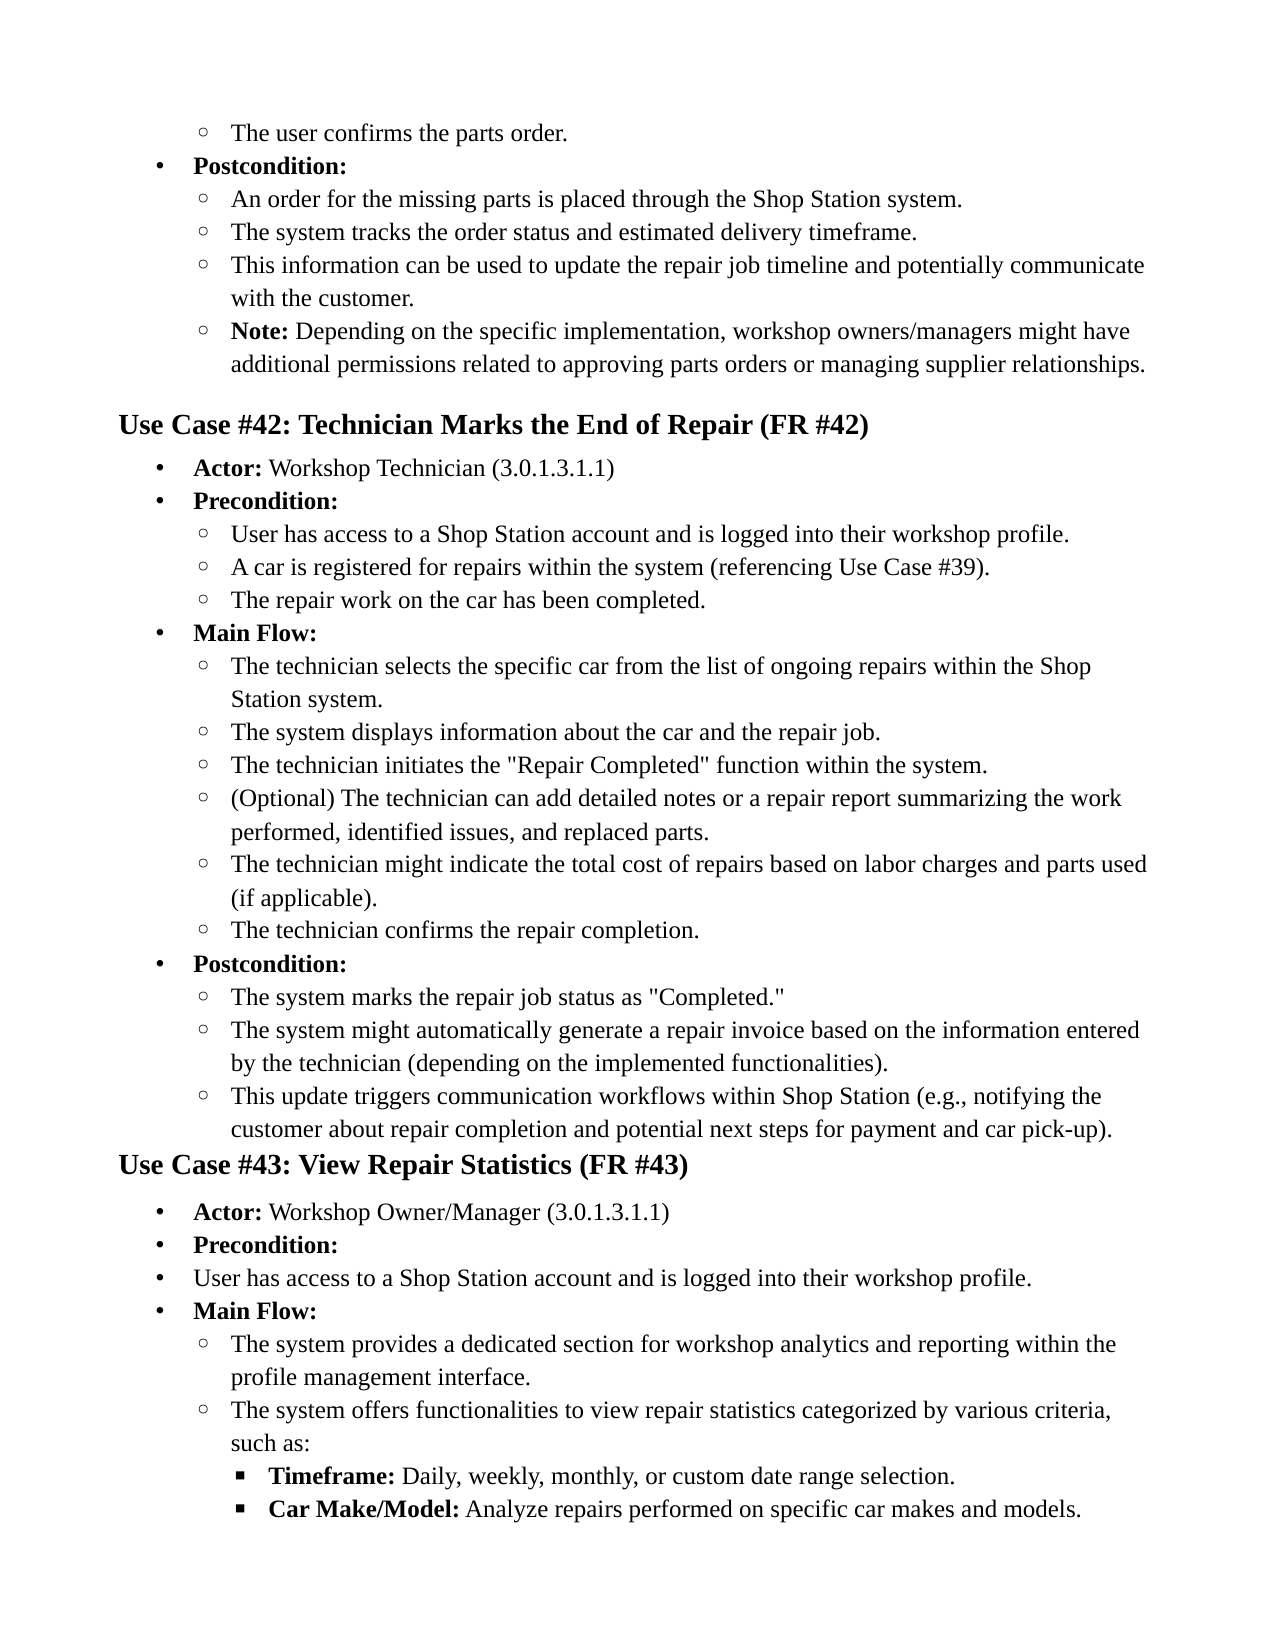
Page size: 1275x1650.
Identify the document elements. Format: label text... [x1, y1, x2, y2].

list User has access to a Shop Station account and is logged into their workshop profile. [193, 519, 1157, 548]
list The technician initiates the "Repair Completed" function within the system. [193, 751, 1157, 779]
list This update triggers communication workflows within Shop Station (e.g., notifying the customer about repair completion and potential next steps for payment and car pick-up). [193, 1081, 1157, 1142]
list The system provides a dedicated section for workshop analytics and reporting within the profile management interface. [193, 1329, 1157, 1391]
list Precondition: [156, 486, 1157, 515]
list User has access to a Shop Station account and is logged into their workshop profile. [156, 1263, 1157, 1292]
list The system marks the repair job status as "Completed." [193, 982, 1157, 1010]
list This information can be used to update the repair job timeline and potentially communicate with the customer. [193, 250, 1157, 312]
list The system displays information about the car and the repair job. [193, 717, 1157, 746]
list Main Flow: [156, 1296, 1157, 1325]
subtitle Use Case #43: View Repair Statistics (FR #43) [118, 1147, 1157, 1180]
list Timeframe: Daily, weekly, monthly, or custom date range selection. [231, 1461, 1157, 1490]
list Note: Depending on the specific implementation, workshop owners/managers might have additional permissions related to approving parts orders or managing supplier relationships. [193, 316, 1157, 378]
list Precondition: [156, 1230, 1157, 1259]
list Main Flow: [156, 618, 1157, 647]
list Actor: Workshop Technician (3.0.1.3.1.1) [156, 453, 1157, 482]
list The repair work on the car has been completed. [193, 585, 1157, 614]
list Postcondition: [156, 151, 1157, 180]
list Postcondition: [156, 949, 1157, 977]
subtitle Use Case #42: Technician Marks the End of Repair (FR #42) [118, 407, 1157, 441]
list The system might automatically generate a repair invoice based on the information entered by the technician (depending on the implemented functionalities). [193, 1015, 1157, 1076]
list The system offers functionalities to view repair statistics categorized by various criteria, such as: [193, 1395, 1157, 1457]
list The technician selects the specific car from the list of ongoing repairs within the Shop Station system. [193, 651, 1157, 713]
list A car is registered for repairs within the system (referencing Use Case #39). [193, 552, 1157, 581]
list Car Make/Model: Analyze repairs performed on specific car makes and models. [231, 1494, 1157, 1523]
list The technician confirms the repair completion. [193, 916, 1157, 944]
list The user confirms the parts order. [193, 118, 1157, 147]
list Actor: Workshop Owner/Manager (3.0.1.3.1.1) [156, 1197, 1157, 1226]
list The system tracks the order status and estimated delivery timeframe. [193, 217, 1157, 246]
list (Optional) The technician can add detailed notes or a repair report summarizing the work performed, identified issues, and replaced parts. [193, 783, 1157, 845]
list The technician might indicate the total cost of repairs based on labor charges and parts used (if applicable). [193, 849, 1157, 911]
list An order for the missing parts is placed through the Shop Station system. [193, 184, 1157, 213]
